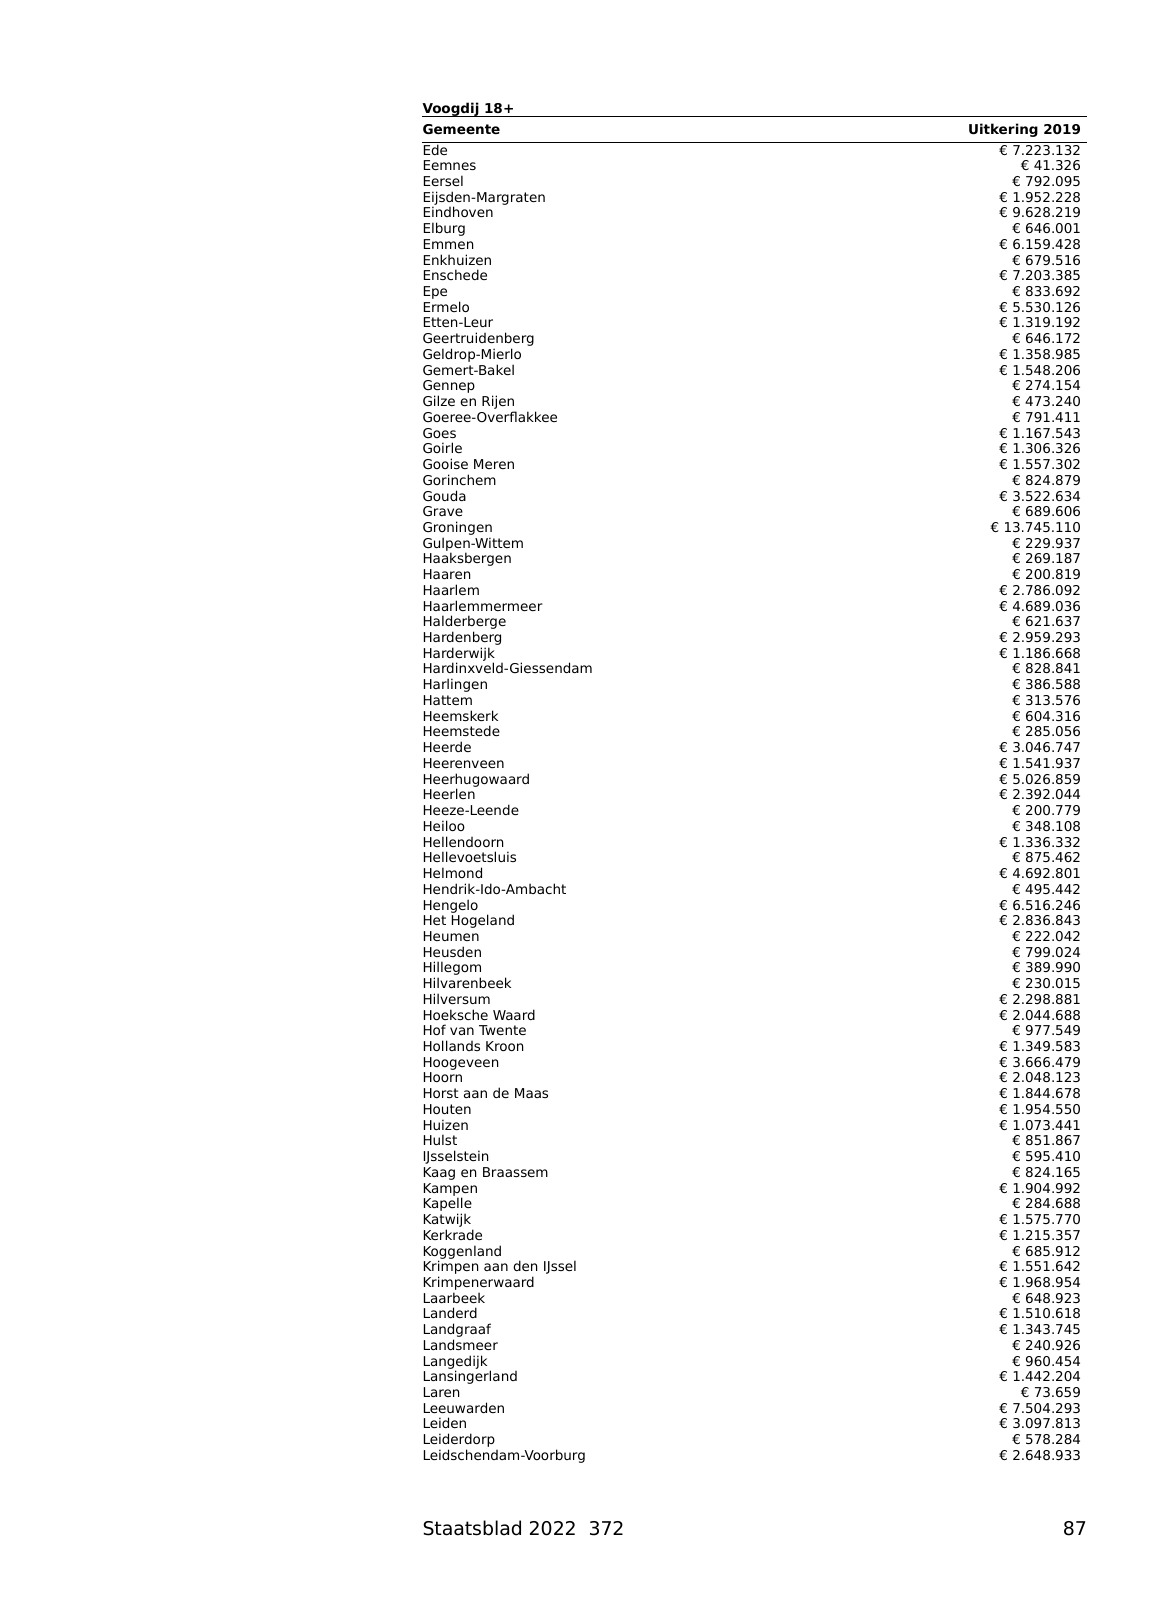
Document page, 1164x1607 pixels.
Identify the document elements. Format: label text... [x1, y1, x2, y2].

table_cell € 73.659 [831, 1385, 1087, 1401]
table_cell € 9.628.219 [831, 205, 1087, 221]
table_cell Hoeksche Waard [422, 1008, 831, 1023]
table_cell € 313.576 [831, 693, 1087, 708]
table_cell € 685.912 [831, 1243, 1087, 1259]
table_cell Kerkrade [422, 1228, 831, 1243]
table_cell € 792.095 [831, 174, 1087, 189]
table_cell € 13.745.110 [831, 520, 1087, 536]
table_cell Haarlem [422, 583, 831, 598]
table_cell € 285.056 [831, 724, 1087, 740]
table_cell € 284.688 [831, 1196, 1087, 1212]
table_cell € 6.516.246 [831, 897, 1087, 913]
table_cell Heeze-Leende [422, 803, 831, 819]
table_cell € 7.223.132 [831, 143, 1087, 158]
table_cell Eersel [422, 174, 831, 189]
table_cell Lansingerland [422, 1369, 831, 1385]
table_cell Laren [422, 1385, 831, 1401]
table_cell € 348.108 [831, 819, 1087, 834]
table_cell Etten-Leur [422, 315, 831, 331]
table_cell Kaag en Braassem [422, 1165, 831, 1180]
table_cell Hilvarenbeek [422, 976, 831, 992]
table_cell Het Hogeland [422, 913, 831, 929]
table_cell Gorinchem [422, 473, 831, 488]
table_cell € 2.786.092 [831, 583, 1087, 598]
table_cell € 7.504.293 [831, 1401, 1087, 1416]
table_cell Gilze en Rijen [422, 394, 831, 410]
table_cell Geldrop-Mierlo [422, 347, 831, 362]
table_cell Laarbeek [422, 1291, 831, 1306]
table_cell Huizen [422, 1118, 831, 1133]
table_cell € 679.516 [831, 253, 1087, 268]
table_cell € 2.836.843 [831, 913, 1087, 929]
table_cell IJsselstein [422, 1149, 831, 1165]
table_cell Hoogeveen [422, 1055, 831, 1070]
table_cell € 7.203.385 [831, 268, 1087, 284]
table_cell Kapelle [422, 1196, 831, 1212]
table_cell € 3.666.479 [831, 1055, 1087, 1070]
table_cell € 791.411 [831, 410, 1087, 425]
table_cell Emmen [422, 237, 831, 252]
table_cell Grave [422, 504, 831, 520]
table_cell Houten [422, 1102, 831, 1117]
table_cell € 5.026.859 [831, 771, 1087, 787]
table_cell € 4.692.801 [831, 866, 1087, 882]
table_cell € 269.187 [831, 551, 1087, 567]
table_cell Haaren [422, 567, 831, 583]
table_cell Hengelo [422, 897, 831, 913]
table_cell € 833.692 [831, 284, 1087, 299]
table_cell Hardenberg [422, 630, 831, 646]
table_cell Langedijk [422, 1354, 831, 1369]
table_cell € 1.541.937 [831, 756, 1087, 771]
table_cell Heiloo [422, 819, 831, 834]
table_cell € 646.001 [831, 221, 1087, 237]
table_cell Groningen [422, 520, 831, 536]
table_cell € 977.549 [831, 1023, 1087, 1039]
table_cell Halderberge [422, 614, 831, 630]
table_cell Heerenveen [422, 756, 831, 771]
table_cell Geertruidenberg [422, 331, 831, 347]
table_cell Hellevoetsluis [422, 850, 831, 866]
table_cell Hoorn [422, 1070, 831, 1086]
table_cell € 5.530.126 [831, 300, 1087, 315]
table_cell € 200.819 [831, 567, 1087, 583]
table_cell Kampen [422, 1180, 831, 1196]
table_cell Hillegom [422, 960, 831, 976]
table_cell € 689.606 [831, 504, 1087, 520]
table_cell € 1.215.357 [831, 1228, 1087, 1243]
table_cell € 1.904.992 [831, 1180, 1087, 1196]
table_cell € 1.186.668 [831, 646, 1087, 661]
table_cell € 6.159.428 [831, 237, 1087, 252]
table_cell € 851.867 [831, 1133, 1087, 1149]
table_cell Heumen [422, 929, 831, 944]
table_cell € 3.097.813 [831, 1416, 1087, 1432]
table_cell € 1.167.543 [831, 425, 1087, 441]
table_cell Ede [422, 143, 831, 158]
table_cell € 1.844.678 [831, 1086, 1087, 1102]
table_cell € 1.319.192 [831, 315, 1087, 331]
table_cell Heemstede [422, 724, 831, 740]
table_cell € 646.172 [831, 331, 1087, 347]
table_cell € 495.442 [831, 882, 1087, 897]
table_cell Elburg [422, 221, 831, 237]
table_cell Eemnes [422, 158, 831, 174]
table_cell Hardinxveld-Giessendam [422, 661, 831, 677]
table_cell € 200.779 [831, 803, 1087, 819]
table_cell € 1.073.441 [831, 1118, 1087, 1133]
table_cell € 1.306.326 [831, 441, 1087, 457]
table_cell Enkhuizen [422, 253, 831, 268]
table_cell € 1.336.332 [831, 834, 1087, 850]
table_header Voogdij 18+ [422, 100, 1087, 116]
table_cell € 274.154 [831, 378, 1087, 394]
table_cell Heerde [422, 740, 831, 756]
table_cell € 2.648.933 [831, 1448, 1087, 1463]
table_cell Haaksbergen [422, 551, 831, 567]
table_cell Koggenland [422, 1243, 831, 1259]
table_cell € 229.937 [831, 536, 1087, 551]
table_cell Uitkering 2019 [831, 117, 1087, 142]
table_cell Leidschendam-Voorburg [422, 1448, 831, 1463]
table_cell € 824.879 [831, 473, 1087, 488]
table_cell Goeree-Overflakkee [422, 410, 831, 425]
table_cell € 389.990 [831, 960, 1087, 976]
table_cell Leiderdorp [422, 1432, 831, 1448]
table_cell Ermelo [422, 300, 831, 315]
table_cell Gemeente [422, 117, 831, 142]
table_cell € 875.462 [831, 850, 1087, 866]
table_cell € 1.349.583 [831, 1039, 1087, 1054]
table_cell € 3.046.747 [831, 740, 1087, 756]
table_cell € 799.024 [831, 945, 1087, 960]
table_cell Hollands Kroon [422, 1039, 831, 1054]
table_cell Katwijk [422, 1212, 831, 1228]
table_cell Landgraaf [422, 1322, 831, 1338]
table_cell € 41.326 [831, 158, 1087, 174]
table_cell € 2.392.044 [831, 787, 1087, 803]
table_cell € 1.575.770 [831, 1212, 1087, 1228]
table_cell Gemert-Bakel [422, 363, 831, 378]
table_cell € 2.048.123 [831, 1070, 1087, 1086]
table_cell Heerlen [422, 787, 831, 803]
table_cell € 960.454 [831, 1354, 1087, 1369]
table_cell € 1.510.618 [831, 1306, 1087, 1322]
table_cell € 1.442.204 [831, 1369, 1087, 1385]
table_cell Hellendoorn [422, 834, 831, 850]
table_cell Hendrik-Ido-Ambacht [422, 882, 831, 897]
table_cell € 1.343.745 [831, 1322, 1087, 1338]
table_cell Heemskerk [422, 709, 831, 724]
table_cell Gouda [422, 488, 831, 504]
table_cell € 595.410 [831, 1149, 1087, 1165]
table_cell € 230.015 [831, 976, 1087, 992]
table_cell € 473.240 [831, 394, 1087, 410]
table_cell Landsmeer [422, 1338, 831, 1353]
table_cell € 1.557.302 [831, 457, 1087, 473]
table_cell € 240.926 [831, 1338, 1087, 1353]
table_cell € 604.316 [831, 709, 1087, 724]
table_cell Landerd [422, 1306, 831, 1322]
table_cell € 1.952.228 [831, 190, 1087, 205]
table_cell Krimpen aan den IJssel [422, 1259, 831, 1275]
table_cell Hulst [422, 1133, 831, 1149]
table_cell Harderwijk [422, 646, 831, 661]
table_cell Goes [422, 425, 831, 441]
table_cell € 828.841 [831, 661, 1087, 677]
table_cell € 1.954.550 [831, 1102, 1087, 1117]
table_cell Gooise Meren [422, 457, 831, 473]
table_cell € 386.588 [831, 677, 1087, 693]
table_cell Hilversum [422, 992, 831, 1007]
table_cell € 1.968.954 [831, 1275, 1087, 1291]
table_cell Gennep [422, 378, 831, 394]
table_cell € 4.689.036 [831, 599, 1087, 614]
table_cell Eindhoven [422, 205, 831, 221]
table_cell € 621.637 [831, 614, 1087, 630]
table_cell Krimpenerwaard [422, 1275, 831, 1291]
table_cell Horst aan de Maas [422, 1086, 831, 1102]
table_cell Goirle [422, 441, 831, 457]
table_cell Epe [422, 284, 831, 299]
table_cell Hattem [422, 693, 831, 708]
table_cell € 3.522.634 [831, 488, 1087, 504]
table_cell € 2.298.881 [831, 992, 1087, 1007]
table_cell Heusden [422, 945, 831, 960]
table_cell Hof van Twente [422, 1023, 831, 1039]
table_cell € 222.042 [831, 929, 1087, 944]
table_cell € 578.284 [831, 1432, 1087, 1448]
table_cell Heerhugowaard [422, 771, 831, 787]
table_cell € 824.165 [831, 1165, 1087, 1180]
table_cell € 2.959.293 [831, 630, 1087, 646]
table_cell Gulpen-Wittem [422, 536, 831, 551]
table_cell Enschede [422, 268, 831, 284]
table_cell € 1.548.206 [831, 363, 1087, 378]
table_cell Leiden [422, 1416, 831, 1432]
table_cell Helmond [422, 866, 831, 882]
table_cell € 2.044.688 [831, 1008, 1087, 1023]
table_cell € 1.358.985 [831, 347, 1087, 362]
table_cell € 1.551.642 [831, 1259, 1087, 1275]
table_cell € 648.923 [831, 1291, 1087, 1306]
table_cell Harlingen [422, 677, 831, 693]
table_cell Eijsden-Margraten [422, 190, 831, 205]
table_cell Leeuwarden [422, 1401, 831, 1416]
table_cell Haarlemmermeer [422, 599, 831, 614]
